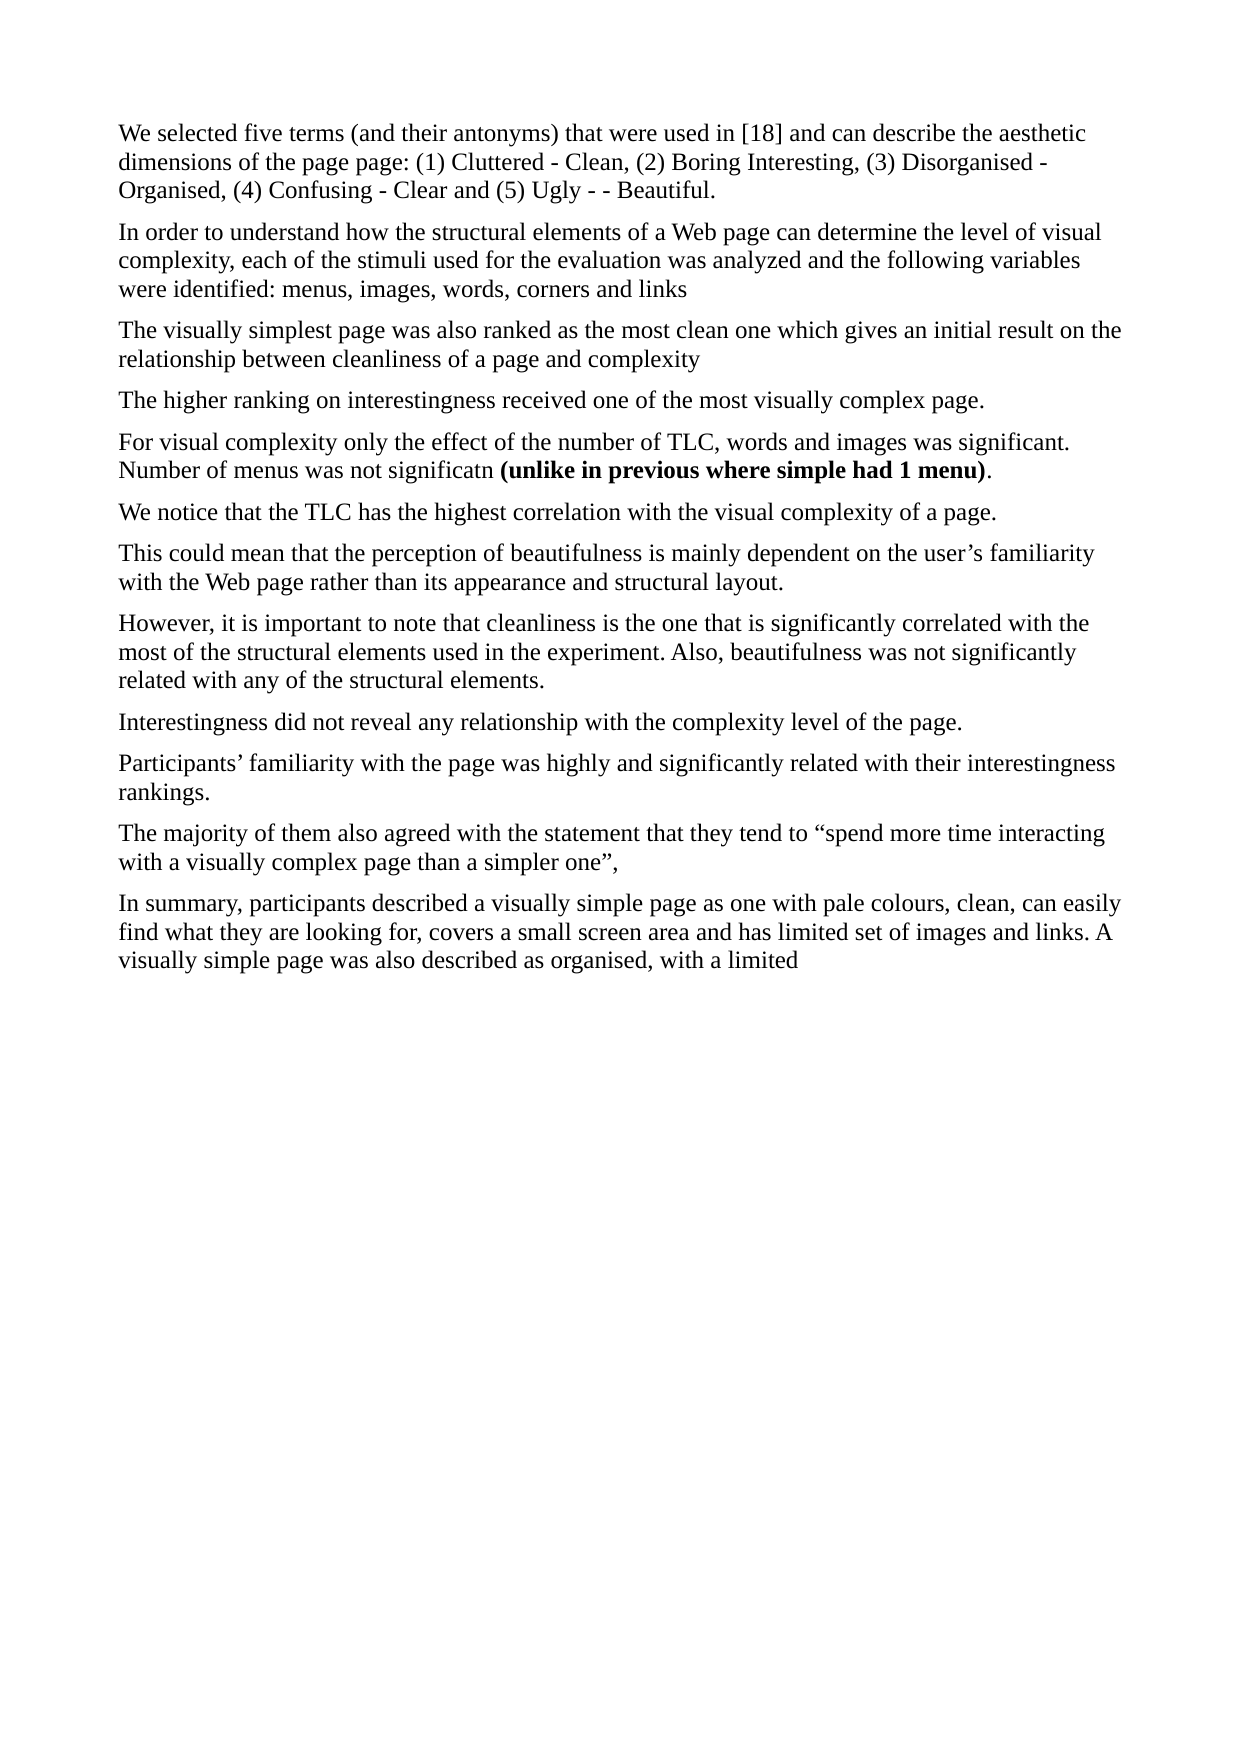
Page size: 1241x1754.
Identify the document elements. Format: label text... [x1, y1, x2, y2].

text The higher ranking on interestingness received one of the most visually complex page. [118, 386, 1122, 414]
text However, it is important to note that cleanliness is the one that is significantly correlated with the most of the structural elements used in the experiment. Also, beautifulness was not significantly related with any of the structural elements. [118, 608, 1122, 694]
text Interestingness did not reveal any relationship with the complexity level of the page. [118, 707, 1122, 736]
text The visually simplest page was also ranked as the most clean one which gives an initial result on the relationship between cleanliness of a page and complexity [118, 316, 1122, 373]
text We notice that the TLC has the highest correlation with the visual complexity of a page. [118, 497, 1122, 526]
text In summary, participants described a visually simple page as one with pale colours, clean, can easily find what they are looking for, covers a small screen area and has limited set of images and links. A visually simple page was also described as organised, with a limited [118, 888, 1122, 974]
text Participants’ familiarity with the page was highly and significantly related with their interestingness rankings. [118, 748, 1122, 806]
text For visual complexity only the effect of the number of TLC, words and images was significant. Number of menus was not significatn (unlike in previous where simple had 1 menu). [118, 427, 1122, 484]
text This could mean that the perception of beautifulness is mainly dependent on the user’s familiarity with the Web page rather than its appearance and structural layout. [118, 538, 1122, 596]
text The majority of them also agreed with the statement that they tend to “spend more time interacting with a visually complex page than a simpler one”, [118, 818, 1122, 876]
text In order to understand how the structural elements of a Web page can determine the level of visual complexity, each of the stimuli used for the evaluation was analyzed and the following variables were identified: menus, images, words, corners and links [118, 217, 1122, 303]
text We selected five terms (and their antonyms) that were used in [18] and can describe the aesthetic dimensions of the page page: (1) Cluttered - Clean, (2) Boring Interesting, (3) Disorganised - Organised, (4) Confusing - Clear and (5) Ugly - - Beautiful. [118, 118, 1122, 204]
